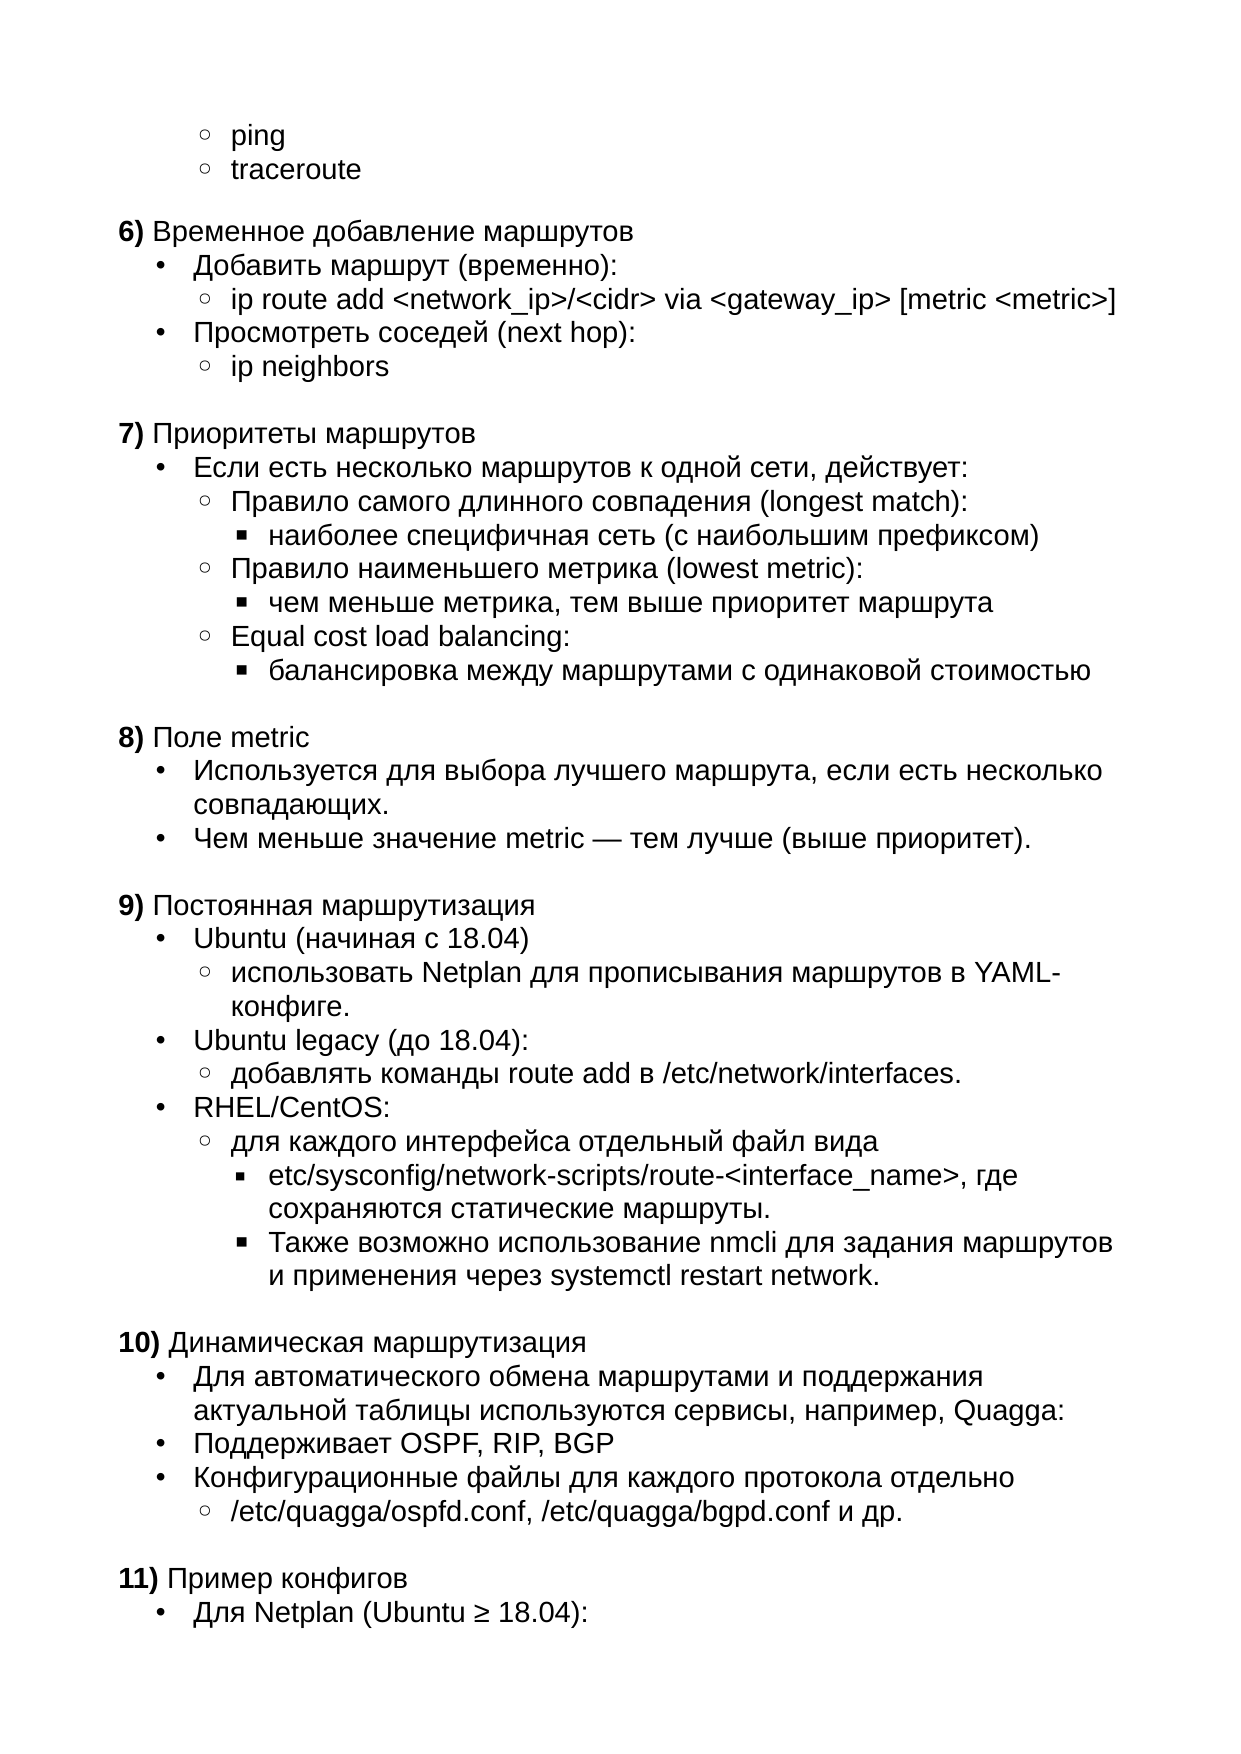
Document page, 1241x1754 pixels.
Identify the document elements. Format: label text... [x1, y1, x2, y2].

list Правило самого длинного совпадения (longest match): [193, 484, 1122, 517]
list балансировка между маршрутами с одинаковой стоимостью [231, 652, 1122, 686]
list ip neighbors [193, 349, 1122, 383]
list ping [193, 118, 1122, 152]
list ip route add <network_ip>/<cidr> via <gateway_ip> [metric <metric>] [193, 282, 1122, 315]
list Также возможно использование nmcli для задания маршрутов и применения через systemctl restart network. [231, 1224, 1122, 1292]
text 6) Временное добавление маршрутов [118, 214, 1122, 248]
list /etc/quagga/ospfd.conf, /etc/quagga/bgpd.conf и др. [193, 1494, 1122, 1527]
list Используется для выбора лучшего маршрута, если есть несколько совпадающих. [156, 753, 1122, 821]
list чем меньше метрика, тем выше приоритет маршрута [231, 585, 1122, 619]
list для каждого интерфейса отдельный файл вида [193, 1124, 1122, 1157]
list Для Netplan (Ubuntu ≥ 18.04): [156, 1594, 1122, 1628]
list Ubuntu (начиная с 18.04) [156, 921, 1122, 955]
text 10) Динамическая маршрутизация [118, 1325, 1122, 1359]
list Добавить маршрут (временно): [156, 248, 1122, 282]
list Если есть несколько маршрутов к одной сети, действует: [156, 450, 1122, 484]
list Для автоматического обмена маршрутами и поддержания актуальной таблицы используются сервисы, например, Quagga: [156, 1359, 1122, 1426]
list RHEL/CentOS: [156, 1090, 1122, 1124]
list Конфигурационные файлы для каждого протокола отдельно [156, 1460, 1122, 1494]
list Чем меньше значение metric — тем лучше (выше приоритет). [156, 821, 1122, 854]
list добавлять команды route add в /etc/network/interfaces. [193, 1056, 1122, 1090]
list Equal cost load balancing: [193, 619, 1122, 652]
list использовать Netplan для прописывания маршрутов в YAML-конфиге. [193, 955, 1122, 1022]
list Поддерживает OSPF, RIP, BGP [156, 1426, 1122, 1460]
text 9) Постоянная маршрутизация [118, 888, 1122, 921]
list наиболее специфичная сеть (с наибольшим префиксом) [231, 517, 1122, 551]
text 8) Поле metric [118, 720, 1122, 753]
list etc/sysconfig/network-scripts/route-<interface_name>, где сохраняются статические маршруты. [231, 1157, 1122, 1224]
list Просмотреть соседей (next hop): [156, 315, 1122, 349]
list Ubuntu legacy (до 18.04): [156, 1022, 1122, 1056]
text 11) Пример конфигов [118, 1561, 1122, 1594]
list Правило наименьшего метрика (lowest metric): [193, 551, 1122, 585]
list traceroute [193, 152, 1122, 186]
text 7) Приоритеты маршрутов [118, 416, 1122, 450]
